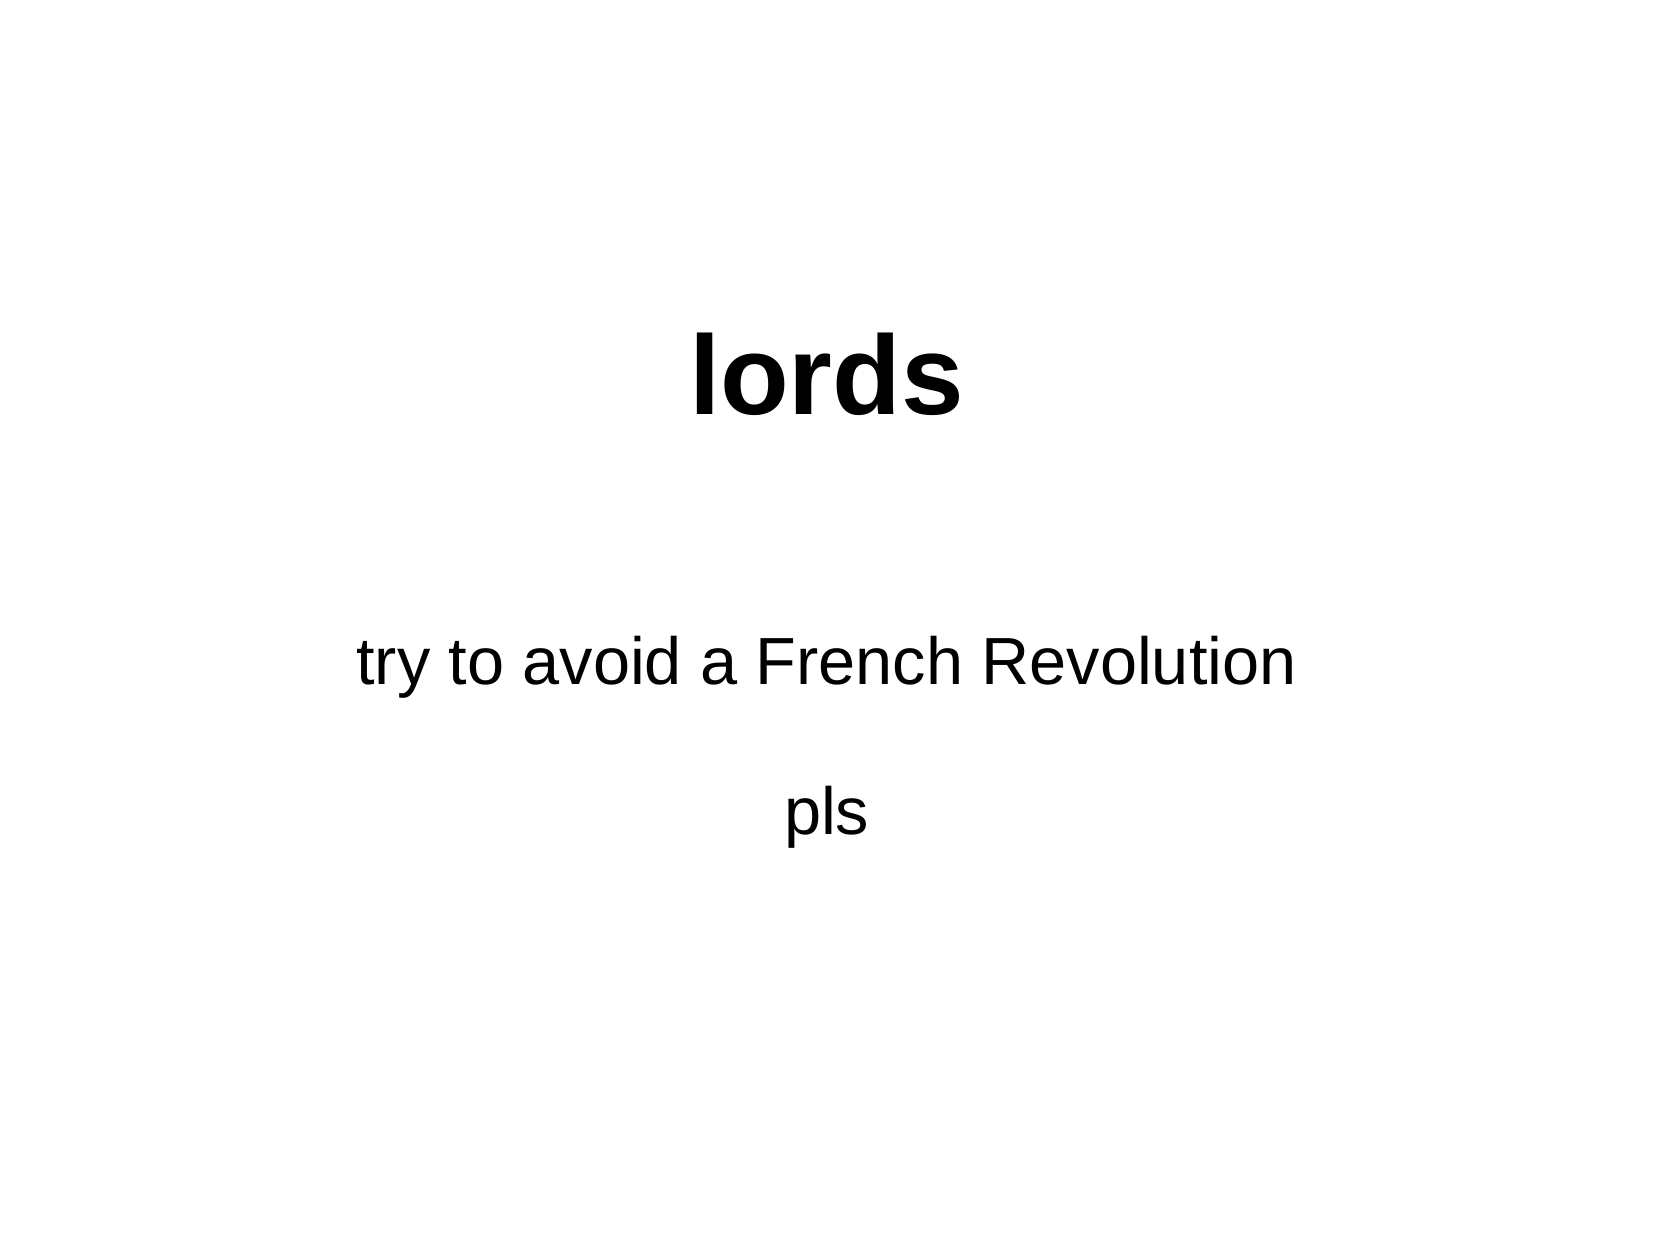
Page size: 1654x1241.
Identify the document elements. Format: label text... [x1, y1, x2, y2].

subtitle try to avoid a French Revolution pls [82, 516, 1571, 957]
title lords [82, 271, 1571, 479]
